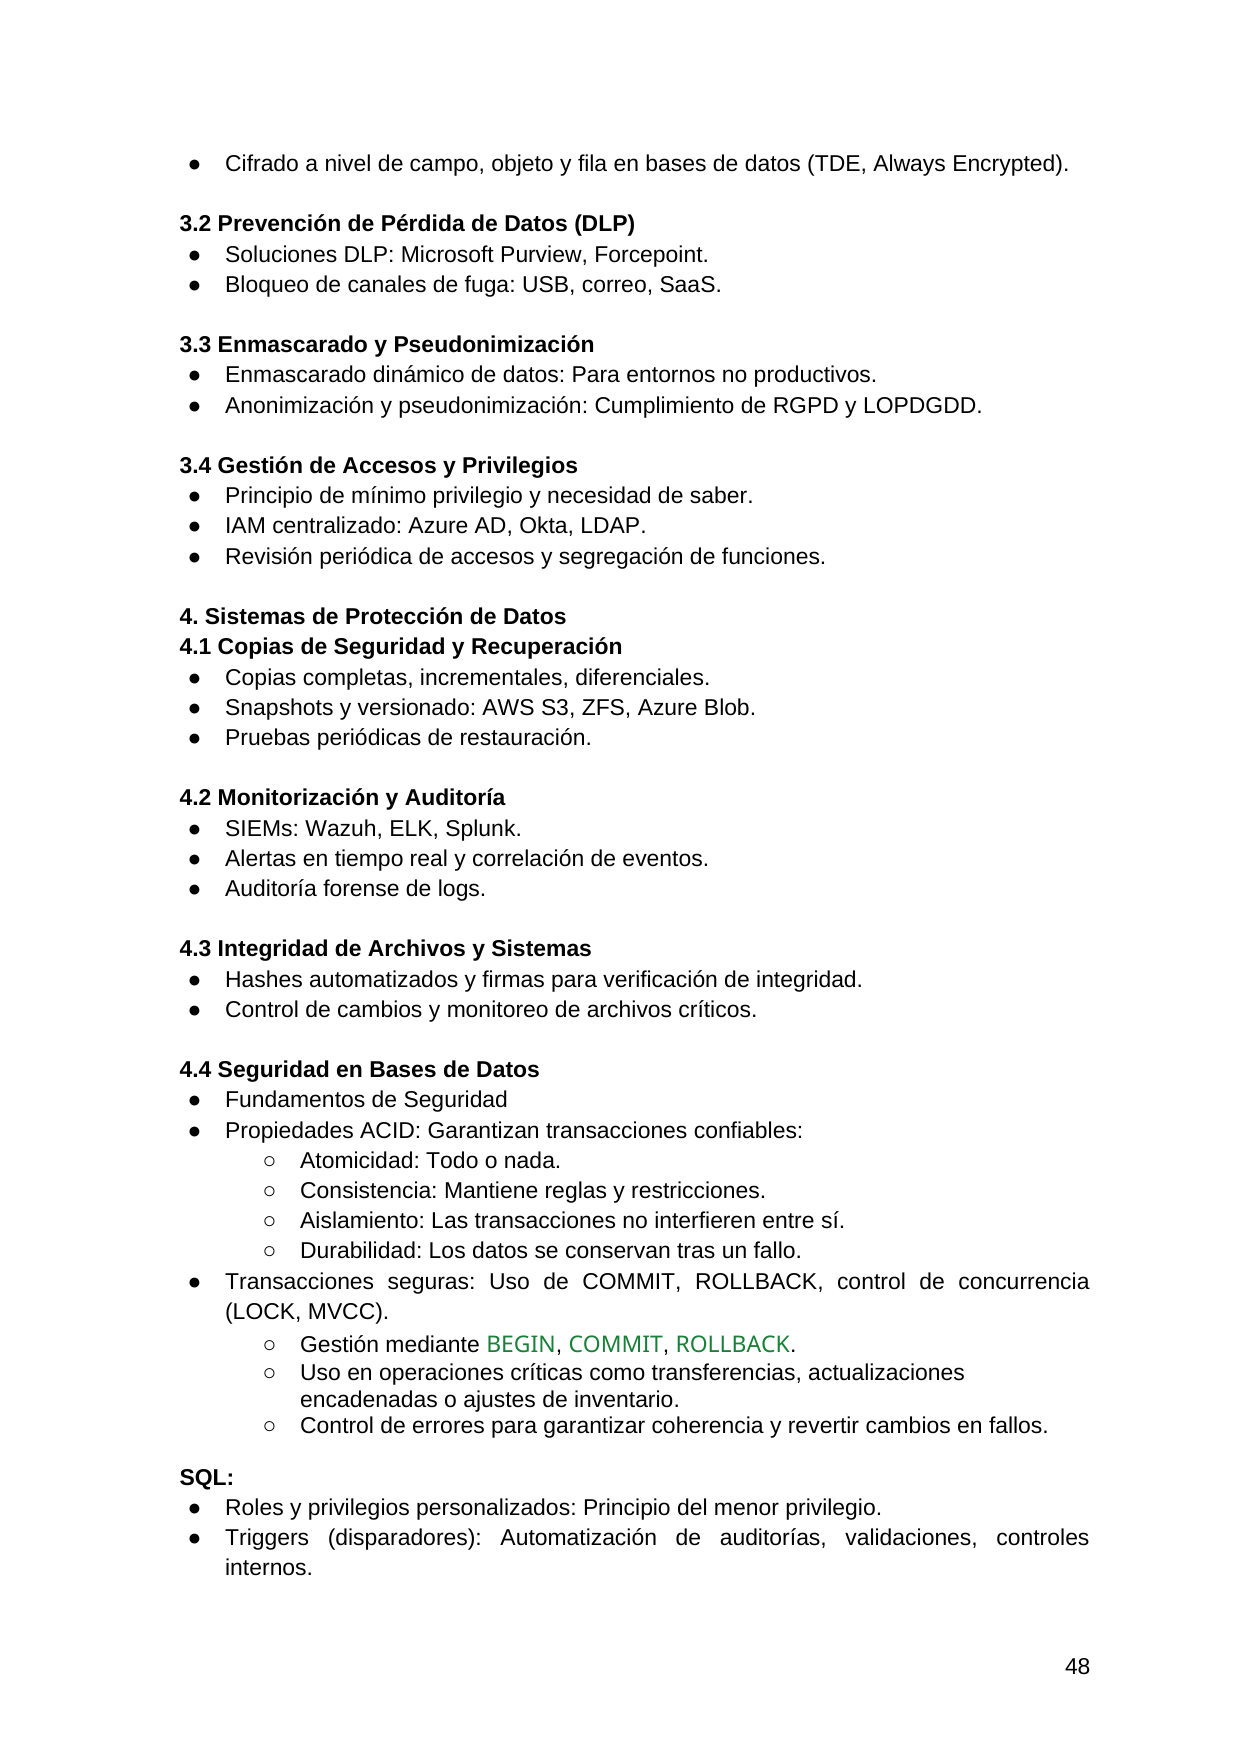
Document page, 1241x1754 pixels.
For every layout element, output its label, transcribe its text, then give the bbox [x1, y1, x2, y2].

list Gestión mediante BEGIN, COMMIT, ROLLBACK. [262, 1328, 1090, 1359]
list IAM centralizado: Azure AD, Okta, LDAP. [187, 512, 1090, 539]
text 4.4 Seguridad en Bases de Datos [179, 1056, 1090, 1083]
list Triggers (disparadores): Automatización de auditorías, validaciones, controles internos. [187, 1524, 1090, 1580]
list Durabilidad: Los datos se conservan tras un fallo. [262, 1237, 1090, 1264]
text 4. Sistemas de Protección de Datos [179, 603, 1090, 629]
list Bloqueo de canales de fuga: USB, correo, SaaS. [187, 271, 1090, 297]
list Soluciones DLP: Microsoft Purview, Forcepoint. [187, 241, 1090, 267]
list Principio de mínimo privilegio y necesidad de saber. [187, 482, 1090, 509]
text 4.3 Integridad de Archivos y Sistemas [179, 935, 1090, 962]
list Uso en operaciones críticas como transferencias, actualizaciones encadenadas o ajustes de inventario. [262, 1359, 1090, 1412]
text 4.2 Monitorización y Auditoría [179, 784, 1090, 811]
text 3.3 Enmascarado y Pseudonimización [179, 331, 1090, 358]
list Fundamentos de Seguridad [187, 1086, 1090, 1113]
list Anonimización y pseudonimización: Cumplimiento de RGPD y LOPDGDD. [187, 392, 1090, 418]
list Hashes automatizados y firmas para verificación de integridad. [187, 966, 1090, 992]
list Cifrado a nivel de campo, objeto y fila en bases de datos (TDE, Always Encrypted). [187, 150, 1090, 176]
list Control de cambios y monitoreo de archivos críticos. [187, 996, 1090, 1022]
list Enmascarado dinámico de datos: Para entornos no productivos. [187, 361, 1090, 388]
list Alertas en tiempo real y correlación de eventos. [187, 845, 1090, 871]
list Propiedades ACID: Garantizan transacciones confiables: [187, 1117, 1090, 1143]
text SQL: [179, 1463, 1090, 1490]
list Transacciones seguras: Uso de COMMIT, ROLLBACK, control de concurrencia (LOCK, MVCC). [187, 1268, 1090, 1324]
list Control de errores para garantizar coherencia y revertir cambios en fallos. [262, 1412, 1090, 1438]
list Snapshots y versionado: AWS S3, ZFS, Azure Blob. [187, 694, 1090, 720]
list Aislamiento: Las transacciones no interfieren entre sí. [262, 1207, 1090, 1234]
text 3.2 Prevención de Pérdida de Datos (DLP) [179, 210, 1090, 237]
list Copias completas, incrementales, diferenciales. [187, 663, 1090, 690]
list Consistencia: Mantiene reglas y restricciones. [262, 1177, 1090, 1203]
list Revisión periódica de accesos y segregación de funciones. [187, 543, 1090, 569]
list Atomicidad: Todo o nada. [262, 1147, 1090, 1173]
text 3.4 Gestión de Accesos y Privilegios [179, 452, 1090, 478]
list Roles y privilegios personalizados: Principio del menor privilegio. [187, 1494, 1090, 1520]
list SIEMs: Wazuh, ELK, Splunk. [187, 814, 1090, 841]
list Auditoría forense de logs. [187, 875, 1090, 901]
list Pruebas periódicas de restauración. [187, 724, 1090, 750]
text 4.1 Copias de Seguridad y Recuperación [179, 633, 1090, 660]
